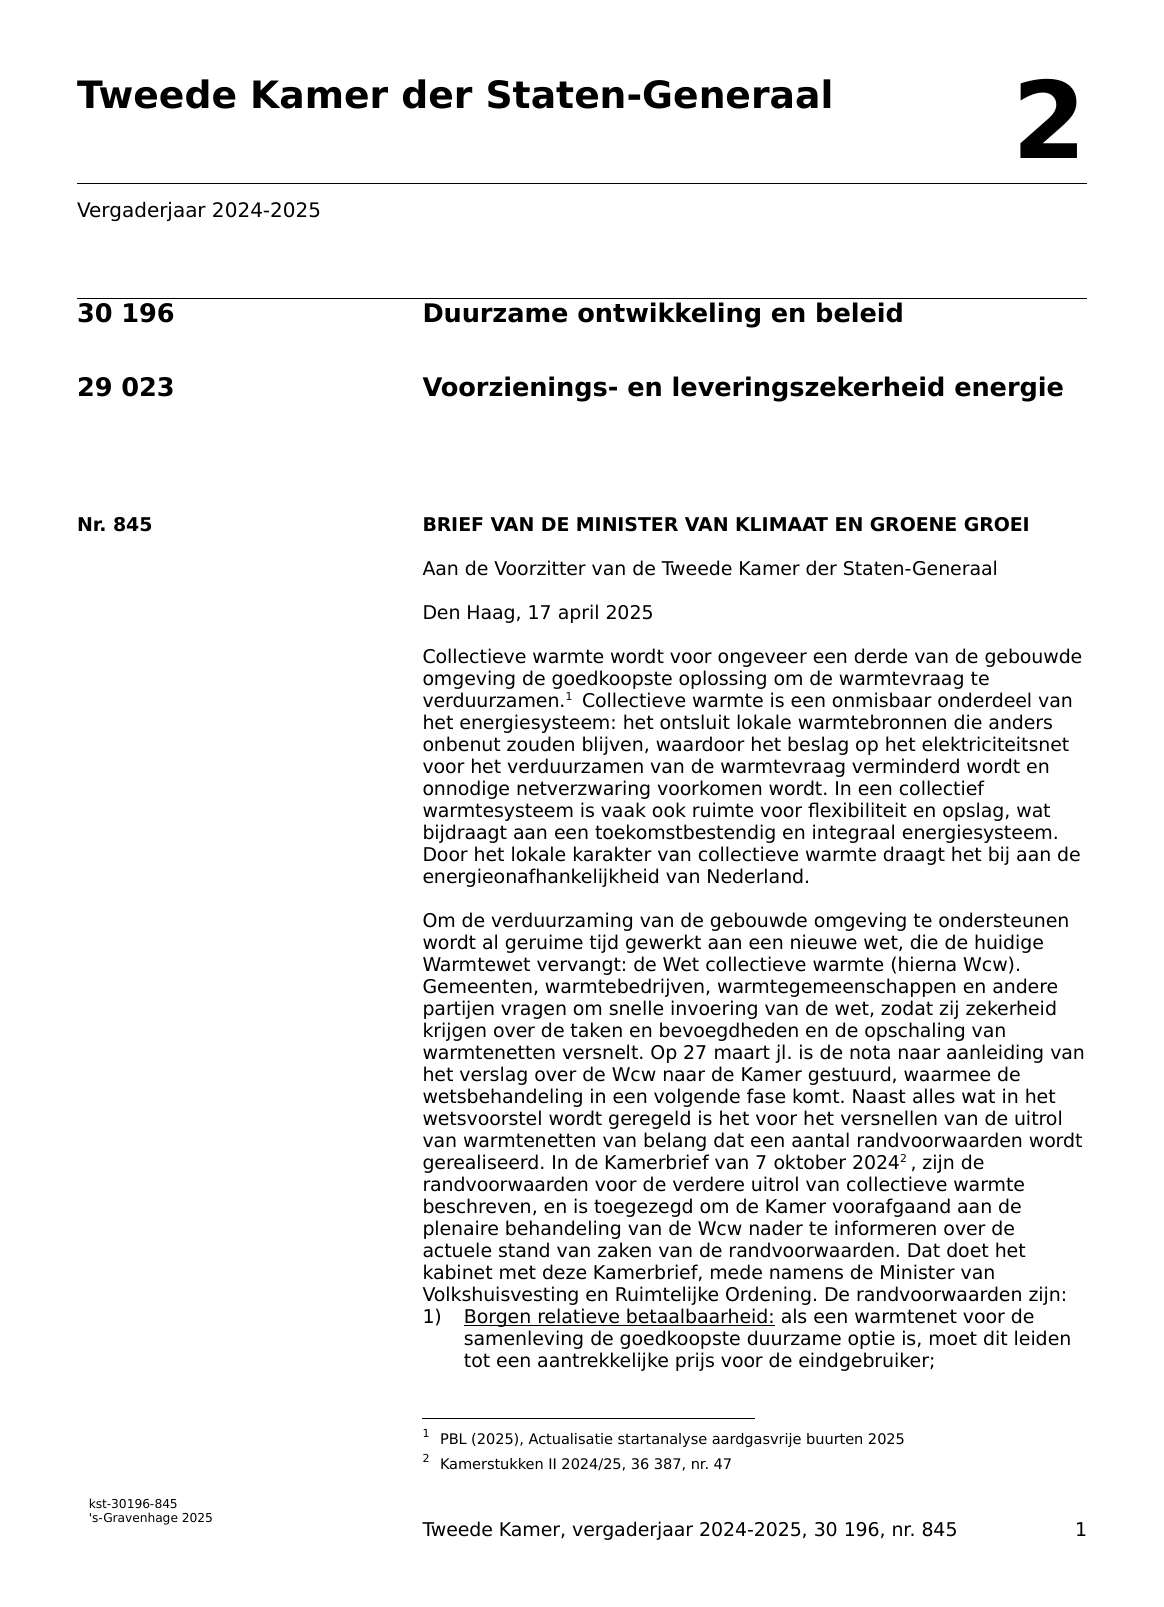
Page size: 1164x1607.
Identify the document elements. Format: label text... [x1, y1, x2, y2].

subtitle 29 023 Voorzienings- en leveringszekerheid energie [77, 373, 1087, 403]
table_cell Vergaderjaar 2024-2025 [77, 184, 1087, 298]
text 1) Borgen relatieve betaalbaarheid: als een warmtenet voor de samenleving de goedkoopste duurzame optie is, moet dit leiden tot een aantrekkelijke prijs voor de eindgebruiker; [422, 1306, 1087, 1372]
text Kamerstukken II 2024/25, 36 387, nr. 47 [422, 1452, 1087, 1474]
text kst-30196-845 [88, 1497, 323, 1511]
subtitle 30 196 Duurzame ontwikkeling en beleid [77, 299, 1087, 329]
table_header Tweede Kamer der Staten-Generaal [77, 59, 886, 183]
text Aan de Voorzitter van de Tweede Kamer der Staten-Generaal [422, 558, 1087, 580]
text 's-Gravenhage 2025 [88, 1511, 323, 1525]
text Den Haag, 17 april 2025 [422, 602, 1087, 624]
subtitle Nr. 845 BRIEF VAN DE MINISTER VAN KLIMAAT EN GROENE GROEI [77, 514, 1087, 536]
text PBL (2025), Actualisatie startanalyse aardgasvrije buurten 2025 [422, 1427, 1087, 1449]
text Collectieve warmte wordt voor ongeveer een derde van de gebouwde omgeving de goedkoopste oplossing om de warmtevraag te verduurzamen. Collectieve warmte is een onmisbaar onderdeel van het energiesysteem: het ontsluit lokale warmtebronnen die anders onbenut zouden blijven, waardoor het beslag op het elektriciteitsnet voor het verduurzamen van de warmtevraag verminderd wordt en onnodige netverzwaring voorkomen wordt. In een collectief warmtesysteem is vaak ook ruimte voor flexibiliteit en opslag, wat bijdraagt aan een toekomstbestendig en integraal energiesysteem. Door het lokale karakter van collectieve warmte draagt het bij aan de energieonafhankelijkheid van Nederland. [422, 646, 1087, 888]
table_header 2 [886, 59, 1087, 183]
text Om de verduurzaming van de gebouwde omgeving te ondersteunen wordt al geruime tijd gewerkt aan een nieuwe wet, die de huidige Warmtewet vervangt: de Wet collectieve warmte (hierna Wcw). Gemeenten, warmtebedrijven, warmtegemeenschappen en andere partijen vragen om snelle invoering van de wet, zodat zij zekerheid krijgen over de taken en bevoegdheden en de opschaling van warmtenetten versnelt. Op 27 maart jl. is de nota naar aanleiding van het verslag over de Wcw naar de Kamer gestuurd, waarmee de wetsbehandeling in een volgende fase komt. Naast alles wat in het wetsvoorstel wordt geregeld is het voor het versnellen van de uitrol van warmtenetten van belang dat een aantal randvoorwaarden wordt gerealiseerd. In de Kamerbrief van 7 oktober 2024, zijn de randvoorwaarden voor de verdere uitrol van collectieve warmte beschreven, en is toegezegd om de Kamer voorafgaand aan de plenaire behandeling van de Wcw nader te informeren over de actuele stand van zaken van de randvoorwaarden. Dat doet het kabinet met deze Kamerbrief, mede namens de Minister van Volkshuisvesting en Ruimtelijke Ordening. De randvoorwaarden zijn: [422, 910, 1087, 1306]
